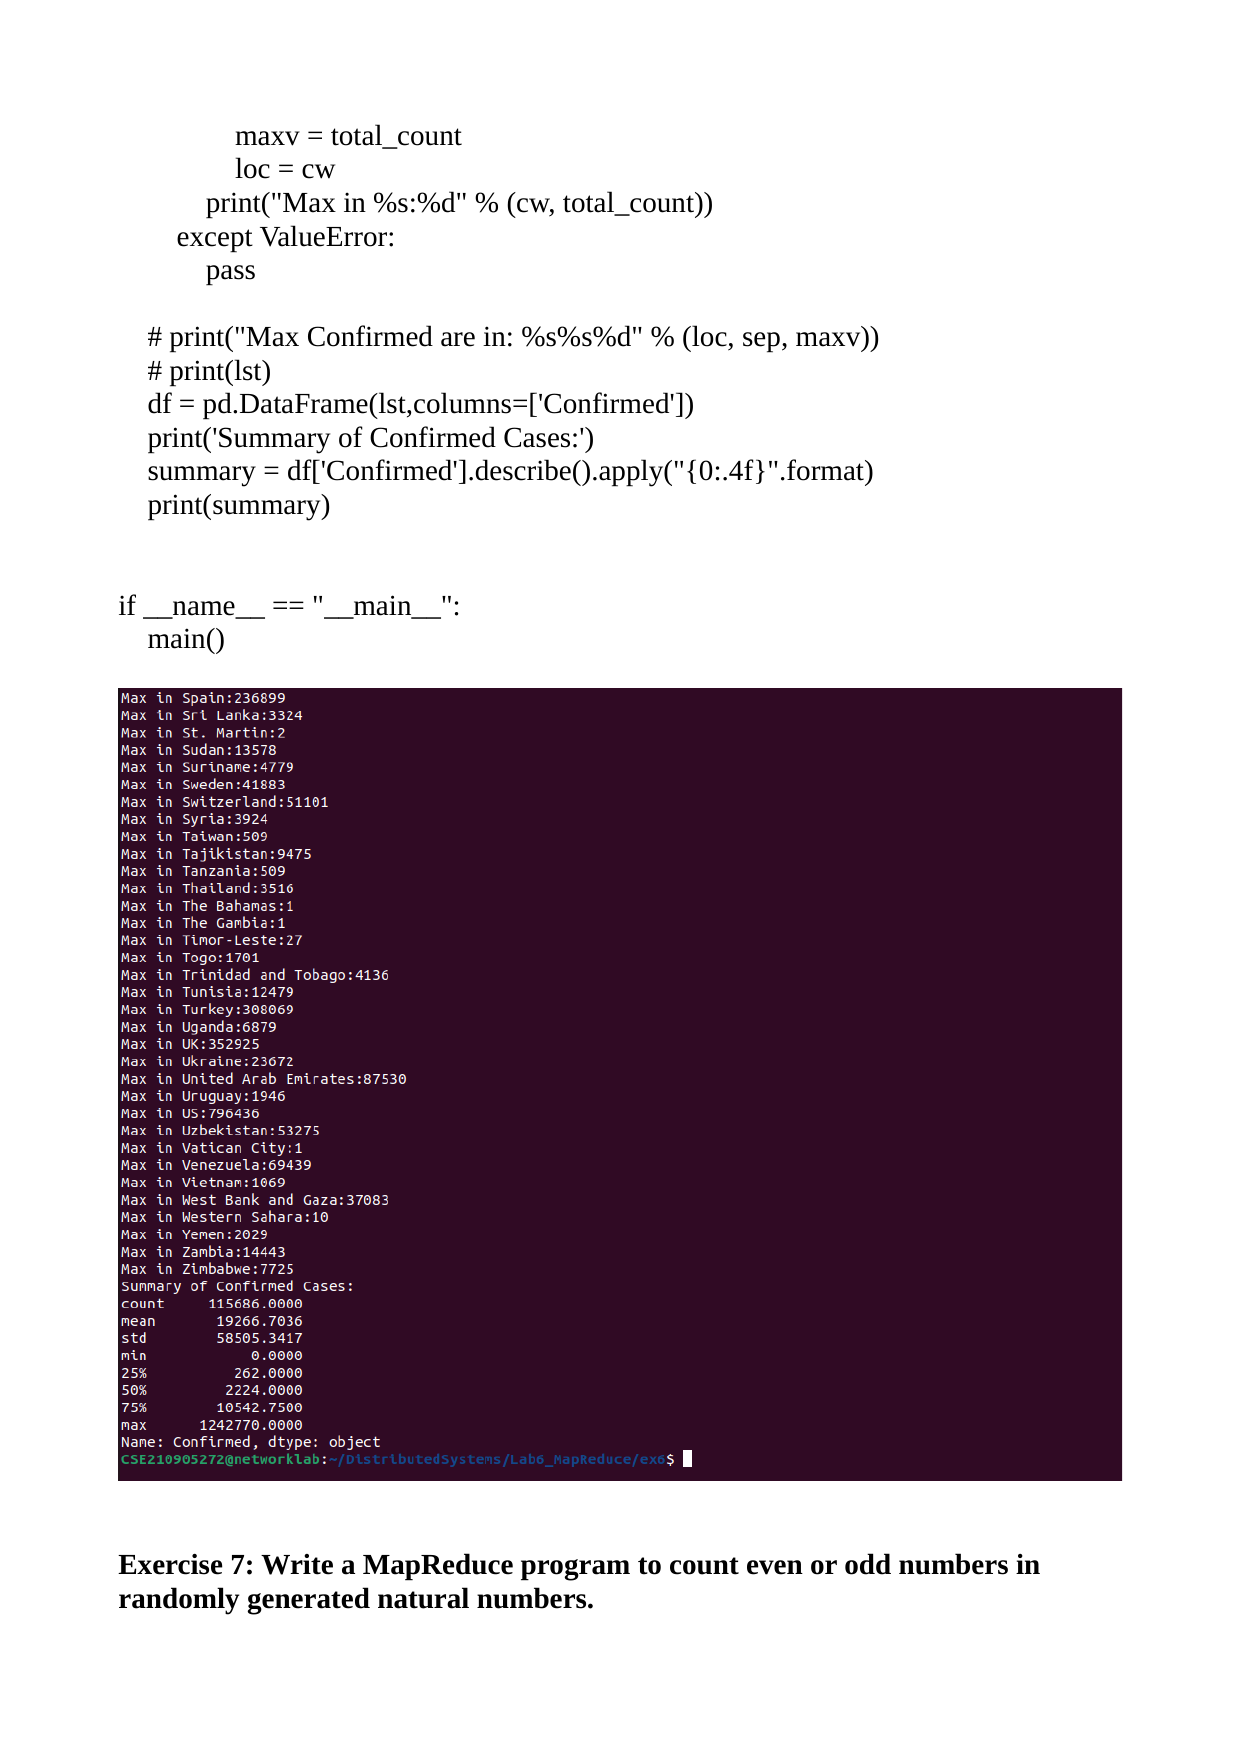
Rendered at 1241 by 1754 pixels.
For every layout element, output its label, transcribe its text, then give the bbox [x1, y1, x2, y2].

text Exercise 7: Write a MapReduce program to count even or odd numbers in randomly generated natural numbers. [118, 1547, 1122, 1614]
text maxv = total_count [118, 118, 1122, 152]
text # print(lst) [118, 353, 1122, 386]
text summary = df['Confirmed'].describe().apply("{0:.4f}".format) [118, 453, 1122, 487]
text pass [118, 252, 1122, 286]
picture [118, 688, 1123, 1481]
text loc = cw [118, 152, 1122, 185]
text # print("Max Confirmed are in: %s%s%d" % (loc, sep, maxv)) [118, 319, 1122, 353]
text print("Max in %s:%d" % (cw, total_count)) [118, 185, 1122, 219]
text print(summary) [118, 487, 1122, 521]
text except ValueError: [118, 219, 1122, 252]
text main() [118, 621, 1122, 655]
text if __name__ == "__main__": [118, 588, 1122, 621]
text df = pd.DataFrame(lst,columns=['Confirmed']) [118, 386, 1122, 420]
text print('Summary of Confirmed Cases:') [118, 420, 1122, 453]
